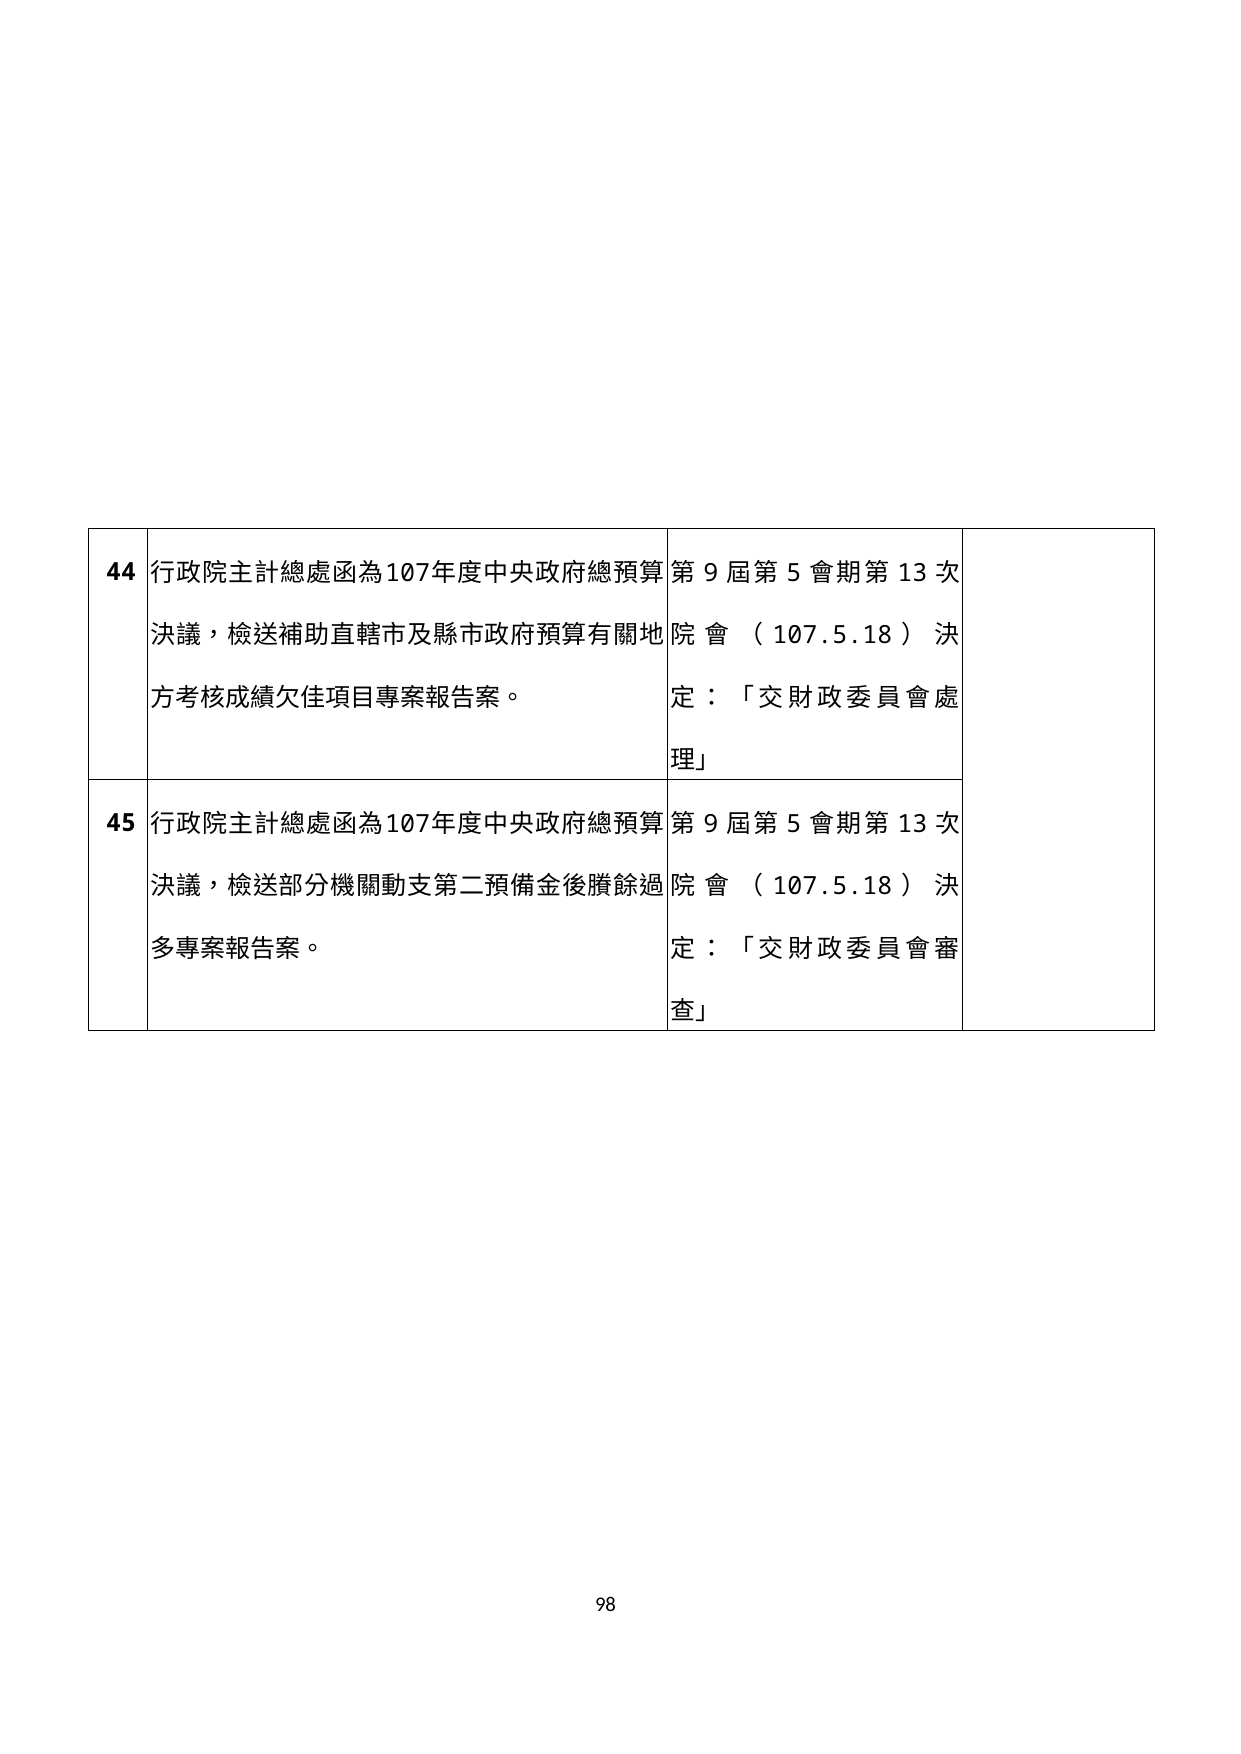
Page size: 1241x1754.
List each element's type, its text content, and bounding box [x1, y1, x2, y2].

table_cell [89, 529, 147, 779]
table_cell 第9屆第5會期第13次院會（107.5.18）決定：「交財政委員會處理」 [668, 529, 962, 779]
table_cell [89, 780, 147, 1030]
table_cell 行政院主計總處函為107年度中央政府總預算決議，檢送補助直轄市及縣市政府預算有關地方考核成績欠佳項目專案報告案。 [148, 529, 667, 779]
table_cell 第9屆第5會期第13次院會（107.5.18）決定：「交財政委員會審查」 [668, 780, 962, 1030]
table_cell 行政院主計總處函為107年度中央政府總預算決議，檢送部分機關動支第二預備金後賸餘過多專案報告案。 [148, 780, 667, 1030]
table_cell [963, 529, 1154, 1030]
